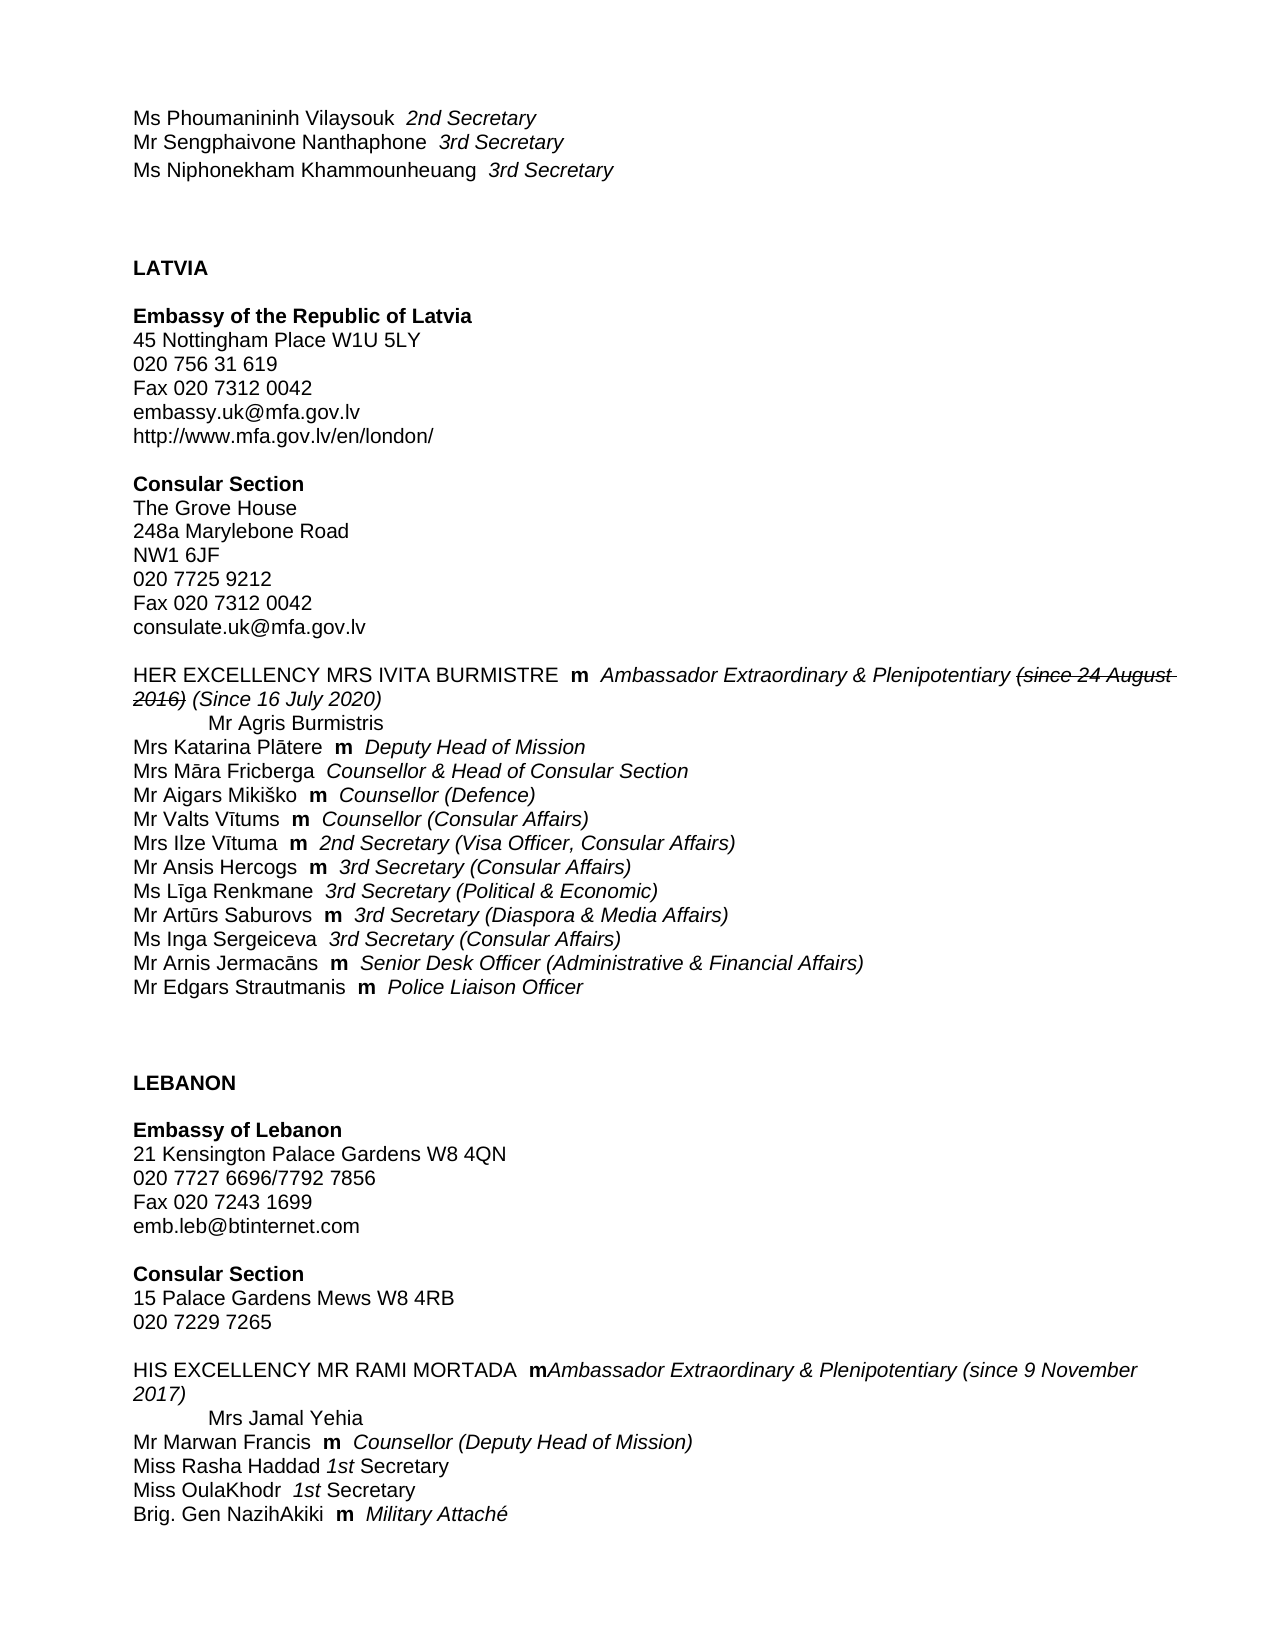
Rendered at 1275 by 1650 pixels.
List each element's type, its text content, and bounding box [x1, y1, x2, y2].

subtitle LATVIA [133, 256, 1181, 280]
text emb.leb@btinternet.com [133, 1214, 1181, 1238]
text 21 Kensington Palace Gardens W8 4QN [133, 1142, 1181, 1166]
text Fax 020 7243 1699 [133, 1190, 1181, 1214]
text 15 Palace Gardens Mews W8 4RB [133, 1286, 1181, 1310]
subtitle Consular Section [133, 1262, 1181, 1286]
text http://www.mfa.gov.lv/en/london/ [133, 423, 1181, 447]
text Mr Aigars Mikiško m Counsellor (Defence) [133, 783, 1181, 807]
text The Grove House [133, 495, 1181, 519]
text Ms Inga Sergeiceva 3rd Secretary (Consular Affairs) [133, 927, 1181, 951]
text Mr Arnis Jermacāns m Senior Desk Officer (Administrative & Financial Affairs) [133, 951, 1181, 974]
text Brig. Gen NazihAkiki m Military Attaché [133, 1502, 1181, 1526]
text Mr Artūrs Saburovs m 3rd Secretary (Diaspora & Media Affairs) [133, 903, 1181, 927]
text Mr Edgars Strautmanis m Police Liaison Officer [133, 974, 1181, 998]
text Fax 020 7312 0042 [133, 376, 1181, 399]
text Mr Agris Burmistris [133, 711, 1181, 735]
text Mr Valts Vītums m Counsellor (Consular Affairs) [133, 807, 1181, 831]
text 020 7725 9212 [133, 567, 1181, 591]
text 020 756 31 619 [133, 352, 1181, 376]
text Mrs Ilze Vītuma m 2nd Secretary (Visa Officer, Consular Affairs) [133, 831, 1181, 855]
text 020 7229 7265 [133, 1310, 1181, 1334]
text Ms Niphonekham Khammounheuang 3rd Secretary [133, 153, 1181, 184]
text Mrs Māra Fricberga Counsellor & Head of Consular Section [133, 759, 1181, 783]
text Fax 020 7312 0042 [133, 591, 1181, 615]
text HIS EXCELLENCY MR RAMI MORTADA mAmbassador Extraordinary & Plenipotentiary (since 9 November 2017) [133, 1358, 1181, 1406]
text embassy.uk@mfa.gov.lv [133, 399, 1181, 423]
text Miss Rasha Haddad 1st Secretary [133, 1454, 1181, 1478]
text 45 Nottingham Place W1U 5LY [133, 328, 1181, 352]
text Embassy of the Republic of Latvia [133, 304, 1181, 328]
text Ms Phoumanininh Vilaysouk 2nd Secretary [133, 106, 1181, 129]
text 020 7727 6696/7792 7856 [133, 1166, 1181, 1190]
text Mr Ansis Hercogs m 3rd Secretary (Consular Affairs) [133, 855, 1181, 879]
text Mr Sengphaivone Nanthaphone 3rd Secretary [133, 129, 1181, 153]
text consulate.uk@mfa.gov.lv [133, 615, 1181, 639]
text Ms Līga Renkmane 3rd Secretary (Political & Economic) [133, 879, 1181, 903]
text Mr Marwan Francis m Counsellor (Deputy Head of Mission) [133, 1430, 1181, 1454]
text HER EXCELLENCY MRS IVITA BURMISTRE m Ambassador Extraordinary & Plenipotentiary (since 24 August 2016) (Since 16 July 2020) [133, 663, 1181, 711]
subtitle Embassy of Lebanon [133, 1118, 1181, 1142]
text Mrs Jamal Yehia [133, 1406, 1181, 1430]
text NW1 6JF [133, 543, 1181, 567]
text Mrs Katarina Plātere m Deputy Head of Mission [133, 735, 1181, 759]
text Miss OulaKhodr 1st Secretary [133, 1478, 1181, 1502]
text 248a Marylebone Road [133, 519, 1181, 543]
text LEBANON [133, 1070, 1181, 1094]
text Consular Section [133, 471, 1181, 495]
